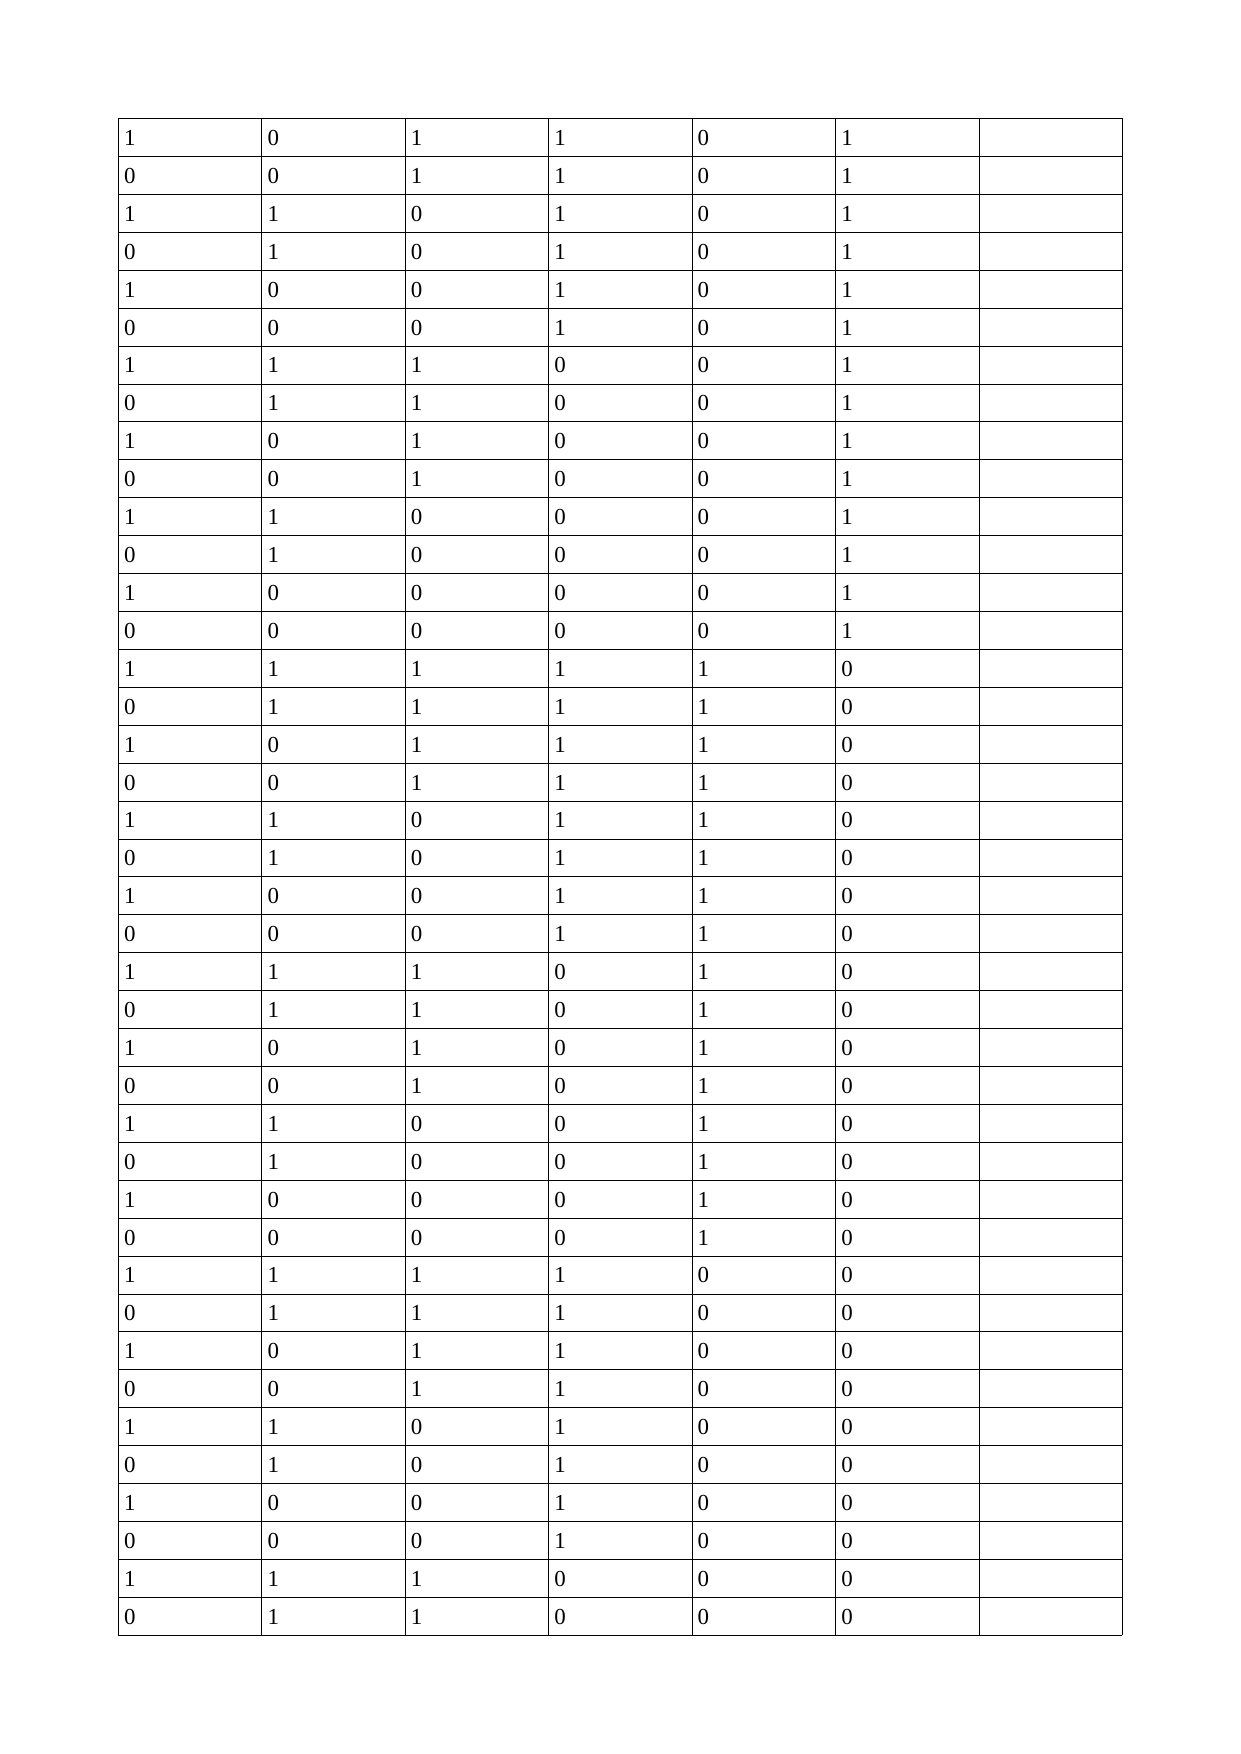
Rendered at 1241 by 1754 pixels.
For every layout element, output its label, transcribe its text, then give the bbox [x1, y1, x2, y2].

table_cell 1 [836, 195, 979, 232]
table_cell 1 [836, 233, 979, 270]
table_cell 1 [549, 195, 692, 232]
table_cell [980, 460, 1122, 497]
table_cell 1 [549, 1522, 692, 1559]
table_cell 1 [549, 764, 692, 801]
table_cell 0 [693, 1560, 835, 1597]
table_cell 1 [119, 195, 261, 232]
table_cell 1 [406, 1067, 548, 1104]
table_cell 0 [836, 1332, 979, 1369]
table_cell 1 [693, 726, 835, 763]
table_cell 1 [406, 422, 548, 459]
table_cell 0 [549, 422, 692, 459]
table_cell 1 [836, 385, 979, 421]
table_cell [980, 1181, 1122, 1218]
table_cell 1 [119, 422, 261, 459]
table_cell 1 [549, 271, 692, 308]
table_cell 0 [406, 840, 548, 876]
table_cell 1 [262, 1295, 405, 1331]
table_cell 1 [262, 688, 405, 725]
table_cell 1 [549, 726, 692, 763]
table_cell 0 [549, 612, 692, 649]
table_cell 0 [406, 1219, 548, 1256]
table_cell 1 [119, 574, 261, 611]
table_cell 0 [406, 536, 548, 573]
table_cell 0 [406, 271, 548, 308]
table_cell 0 [406, 915, 548, 952]
table_cell 0 [836, 1560, 979, 1597]
table_cell 0 [406, 195, 548, 232]
table_cell [980, 953, 1122, 990]
table_cell 1 [836, 271, 979, 308]
table_cell 0 [262, 612, 405, 649]
table_cell 0 [836, 1105, 979, 1142]
table_cell [980, 1295, 1122, 1331]
table_cell 1 [836, 119, 979, 156]
table_cell 0 [549, 1598, 692, 1635]
table_cell [980, 119, 1122, 156]
table_cell 1 [549, 688, 692, 725]
table_cell 0 [262, 157, 405, 194]
table_cell [980, 1219, 1122, 1256]
table_cell 0 [262, 309, 405, 346]
table_cell 1 [549, 1408, 692, 1445]
table_cell 1 [549, 1446, 692, 1483]
table_cell 1 [406, 385, 548, 421]
table_cell [980, 1370, 1122, 1407]
table_cell 0 [549, 1181, 692, 1218]
table_cell [980, 1484, 1122, 1521]
table_cell 1 [549, 1295, 692, 1331]
table_cell 0 [836, 1029, 979, 1066]
table_cell [980, 271, 1122, 308]
table_cell 1 [119, 1484, 261, 1521]
table_cell 0 [119, 1067, 261, 1104]
table_cell 0 [549, 498, 692, 535]
table_cell 0 [262, 422, 405, 459]
table_cell 0 [119, 1143, 261, 1180]
table_cell [980, 1257, 1122, 1293]
table_cell 1 [119, 1105, 261, 1142]
table_cell 0 [693, 1370, 835, 1407]
table_cell 0 [119, 385, 261, 421]
table_cell 1 [549, 1484, 692, 1521]
table_cell 0 [406, 1446, 548, 1483]
table_cell 1 [119, 953, 261, 990]
table_cell 1 [406, 953, 548, 990]
table_cell 0 [119, 991, 261, 1028]
table_cell 1 [693, 1029, 835, 1066]
table_cell 1 [119, 119, 261, 156]
table_cell 0 [119, 612, 261, 649]
table_cell 0 [693, 1332, 835, 1369]
table_cell 0 [693, 271, 835, 308]
table_cell 1 [262, 650, 405, 687]
table_cell 0 [549, 1067, 692, 1104]
table_cell [980, 195, 1122, 232]
table_cell 1 [262, 802, 405, 838]
table_cell 1 [693, 764, 835, 801]
table_cell 1 [262, 1143, 405, 1180]
table_cell [980, 1522, 1122, 1559]
table_cell 1 [693, 1105, 835, 1142]
table_cell 1 [693, 840, 835, 876]
table_cell 0 [836, 688, 979, 725]
table_cell 1 [119, 1181, 261, 1218]
table_cell 0 [406, 233, 548, 270]
table_cell [980, 233, 1122, 270]
table_cell 1 [549, 802, 692, 838]
table_cell 0 [836, 915, 979, 952]
table_cell 1 [406, 726, 548, 763]
table_cell [980, 650, 1122, 687]
table_cell [980, 991, 1122, 1028]
table_cell 1 [406, 1257, 548, 1293]
table_cell 1 [262, 1105, 405, 1142]
table_cell 0 [693, 536, 835, 573]
table_cell 1 [119, 498, 261, 535]
table_cell 1 [119, 802, 261, 838]
table_cell 1 [549, 119, 692, 156]
table_cell 0 [406, 1105, 548, 1142]
table_cell 0 [119, 688, 261, 725]
table_cell 1 [693, 1219, 835, 1256]
table_cell [980, 688, 1122, 725]
table_cell 1 [693, 991, 835, 1028]
table_cell [980, 802, 1122, 838]
table_cell 0 [406, 802, 548, 838]
table_cell 1 [693, 877, 835, 914]
table_cell [980, 1143, 1122, 1180]
table_cell 0 [693, 1295, 835, 1331]
table_cell 0 [406, 574, 548, 611]
table_cell 0 [693, 347, 835, 383]
table_cell 1 [406, 347, 548, 383]
table_cell 0 [549, 460, 692, 497]
table_cell 1 [549, 1332, 692, 1369]
table_cell 1 [836, 498, 979, 535]
table_cell 0 [406, 498, 548, 535]
table_cell 0 [406, 309, 548, 346]
table_cell [980, 840, 1122, 876]
table_cell 0 [549, 953, 692, 990]
table_cell 0 [262, 1522, 405, 1559]
table_cell 1 [262, 1257, 405, 1293]
table_cell 1 [406, 764, 548, 801]
table_cell 1 [262, 991, 405, 1028]
table_cell 0 [693, 385, 835, 421]
table_cell 1 [693, 688, 835, 725]
table_cell 0 [549, 347, 692, 383]
table_cell 0 [119, 764, 261, 801]
table_cell [980, 1560, 1122, 1597]
table_cell 1 [406, 991, 548, 1028]
table_cell 0 [406, 1143, 548, 1180]
table_cell 0 [549, 574, 692, 611]
table_cell 0 [262, 271, 405, 308]
table_cell [980, 1105, 1122, 1142]
table_cell 0 [836, 1219, 979, 1256]
table_cell [980, 574, 1122, 611]
table_cell 0 [836, 1522, 979, 1559]
table_cell [980, 764, 1122, 801]
table_cell 1 [119, 1408, 261, 1445]
table_cell [980, 347, 1122, 383]
table_cell 0 [549, 991, 692, 1028]
table_cell 0 [262, 877, 405, 914]
table_cell 0 [119, 309, 261, 346]
table_cell [980, 1332, 1122, 1369]
table_cell 1 [836, 309, 979, 346]
table_cell 1 [262, 840, 405, 876]
table_cell 0 [693, 1598, 835, 1635]
table_cell 0 [406, 877, 548, 914]
table_cell 1 [693, 650, 835, 687]
table_cell 1 [406, 650, 548, 687]
table_cell 0 [119, 1295, 261, 1331]
table_cell 0 [549, 1219, 692, 1256]
table_cell 0 [836, 840, 979, 876]
table_cell 0 [549, 1105, 692, 1142]
table_cell 1 [549, 309, 692, 346]
table_cell 1 [119, 1560, 261, 1597]
table_cell [980, 498, 1122, 535]
table_cell 0 [119, 915, 261, 952]
table_cell 0 [836, 1257, 979, 1293]
table_cell 1 [262, 347, 405, 383]
table_cell 0 [262, 1484, 405, 1521]
table_cell [980, 309, 1122, 346]
table_cell 0 [693, 1408, 835, 1445]
table_cell 1 [406, 1029, 548, 1066]
table_cell 0 [836, 1143, 979, 1180]
table_cell 1 [549, 877, 692, 914]
table_cell 0 [836, 1370, 979, 1407]
table_cell 0 [262, 1332, 405, 1369]
table_cell 1 [693, 802, 835, 838]
table_cell 1 [119, 1257, 261, 1293]
table_cell 0 [836, 802, 979, 838]
table_cell [980, 1446, 1122, 1483]
table_cell 0 [836, 1484, 979, 1521]
table_cell 0 [836, 1181, 979, 1218]
table_cell 0 [693, 157, 835, 194]
table_cell [980, 612, 1122, 649]
table_cell 1 [549, 650, 692, 687]
table_cell 0 [693, 195, 835, 232]
table_cell 1 [262, 953, 405, 990]
table_cell 1 [262, 1598, 405, 1635]
table_cell 1 [262, 233, 405, 270]
table_cell 0 [119, 840, 261, 876]
table_cell 1 [836, 574, 979, 611]
table_cell 1 [549, 915, 692, 952]
table_cell 0 [693, 460, 835, 497]
table_cell 0 [119, 233, 261, 270]
table_cell [980, 422, 1122, 459]
table_cell 0 [693, 1522, 835, 1559]
table_cell 0 [262, 1370, 405, 1407]
table_cell 1 [549, 1257, 692, 1293]
table_cell 1 [406, 119, 548, 156]
table_cell 0 [549, 1143, 692, 1180]
table_cell 0 [836, 991, 979, 1028]
table_cell 0 [836, 1598, 979, 1635]
table_cell [980, 1408, 1122, 1445]
table_cell 1 [406, 460, 548, 497]
table_cell 0 [119, 1446, 261, 1483]
table_cell 1 [406, 1598, 548, 1635]
table_cell 0 [836, 1408, 979, 1445]
table_cell 1 [693, 915, 835, 952]
table_cell [980, 915, 1122, 952]
table_cell 1 [406, 157, 548, 194]
table_cell 0 [119, 1598, 261, 1635]
table_cell 0 [262, 1067, 405, 1104]
table_cell 0 [549, 536, 692, 573]
table_cell 0 [119, 1370, 261, 1407]
table_cell 0 [262, 726, 405, 763]
table_cell 0 [119, 1219, 261, 1256]
table_cell 0 [693, 422, 835, 459]
table_cell 0 [693, 1446, 835, 1483]
table_cell 0 [693, 119, 835, 156]
table_cell 1 [836, 612, 979, 649]
table_cell 1 [693, 1181, 835, 1218]
table_cell [980, 1598, 1122, 1635]
table_cell 1 [119, 271, 261, 308]
table_cell 0 [406, 612, 548, 649]
table_cell 1 [262, 536, 405, 573]
table_cell 0 [693, 498, 835, 535]
table_cell 1 [406, 1295, 548, 1331]
table_cell [980, 385, 1122, 421]
table_cell 0 [693, 309, 835, 346]
table_cell 0 [836, 1446, 979, 1483]
table_cell 1 [119, 877, 261, 914]
table_cell 0 [693, 233, 835, 270]
table_cell 0 [262, 119, 405, 156]
table_cell 1 [119, 650, 261, 687]
table_cell 0 [693, 1257, 835, 1293]
table_cell [980, 877, 1122, 914]
table_cell 1 [119, 1029, 261, 1066]
table_cell 1 [836, 157, 979, 194]
table_cell 0 [262, 764, 405, 801]
table_cell 0 [406, 1484, 548, 1521]
table_cell [980, 726, 1122, 763]
table_cell 0 [119, 157, 261, 194]
table_cell 1 [119, 347, 261, 383]
table_cell 1 [262, 385, 405, 421]
table_cell 1 [262, 1408, 405, 1445]
table_cell 1 [406, 1332, 548, 1369]
table_cell 0 [549, 1029, 692, 1066]
table_cell 1 [549, 157, 692, 194]
table_cell 0 [549, 385, 692, 421]
table_cell 0 [836, 877, 979, 914]
table_cell 0 [693, 574, 835, 611]
table_cell 0 [836, 764, 979, 801]
table_cell [980, 1067, 1122, 1104]
table_cell 1 [836, 347, 979, 383]
table_cell 0 [119, 536, 261, 573]
table_cell 0 [262, 915, 405, 952]
table_cell 0 [406, 1522, 548, 1559]
table_cell 1 [262, 195, 405, 232]
table_cell [980, 536, 1122, 573]
table_cell 0 [836, 1295, 979, 1331]
table_cell 0 [549, 1560, 692, 1597]
table_cell 0 [693, 1484, 835, 1521]
table_cell 0 [836, 726, 979, 763]
table_cell 1 [693, 953, 835, 990]
table_cell 0 [836, 1067, 979, 1104]
table_cell 1 [262, 1560, 405, 1597]
table_cell 0 [693, 612, 835, 649]
table_cell 1 [549, 1370, 692, 1407]
table_cell 0 [262, 1181, 405, 1218]
table_cell 0 [406, 1181, 548, 1218]
table_cell [980, 157, 1122, 194]
table_cell 0 [262, 1219, 405, 1256]
table_cell 1 [549, 840, 692, 876]
table_cell 0 [836, 650, 979, 687]
table_cell 0 [262, 1029, 405, 1066]
table_cell 1 [836, 536, 979, 573]
table_cell 1 [406, 1370, 548, 1407]
table_cell 1 [406, 688, 548, 725]
table_cell 0 [119, 460, 261, 497]
table_cell 1 [262, 1446, 405, 1483]
table_cell 0 [262, 460, 405, 497]
table_cell 0 [262, 574, 405, 611]
table_cell 0 [836, 953, 979, 990]
table_cell 1 [693, 1067, 835, 1104]
table_cell 1 [836, 422, 979, 459]
table_cell 0 [406, 1408, 548, 1445]
table_cell 1 [262, 498, 405, 535]
table_cell 1 [406, 1560, 548, 1597]
table_cell [980, 1029, 1122, 1066]
table_cell 1 [119, 726, 261, 763]
table_cell 1 [119, 1332, 261, 1369]
table_cell 1 [549, 233, 692, 270]
table_cell 0 [119, 1522, 261, 1559]
table_cell 1 [836, 460, 979, 497]
table_cell 1 [693, 1143, 835, 1180]
